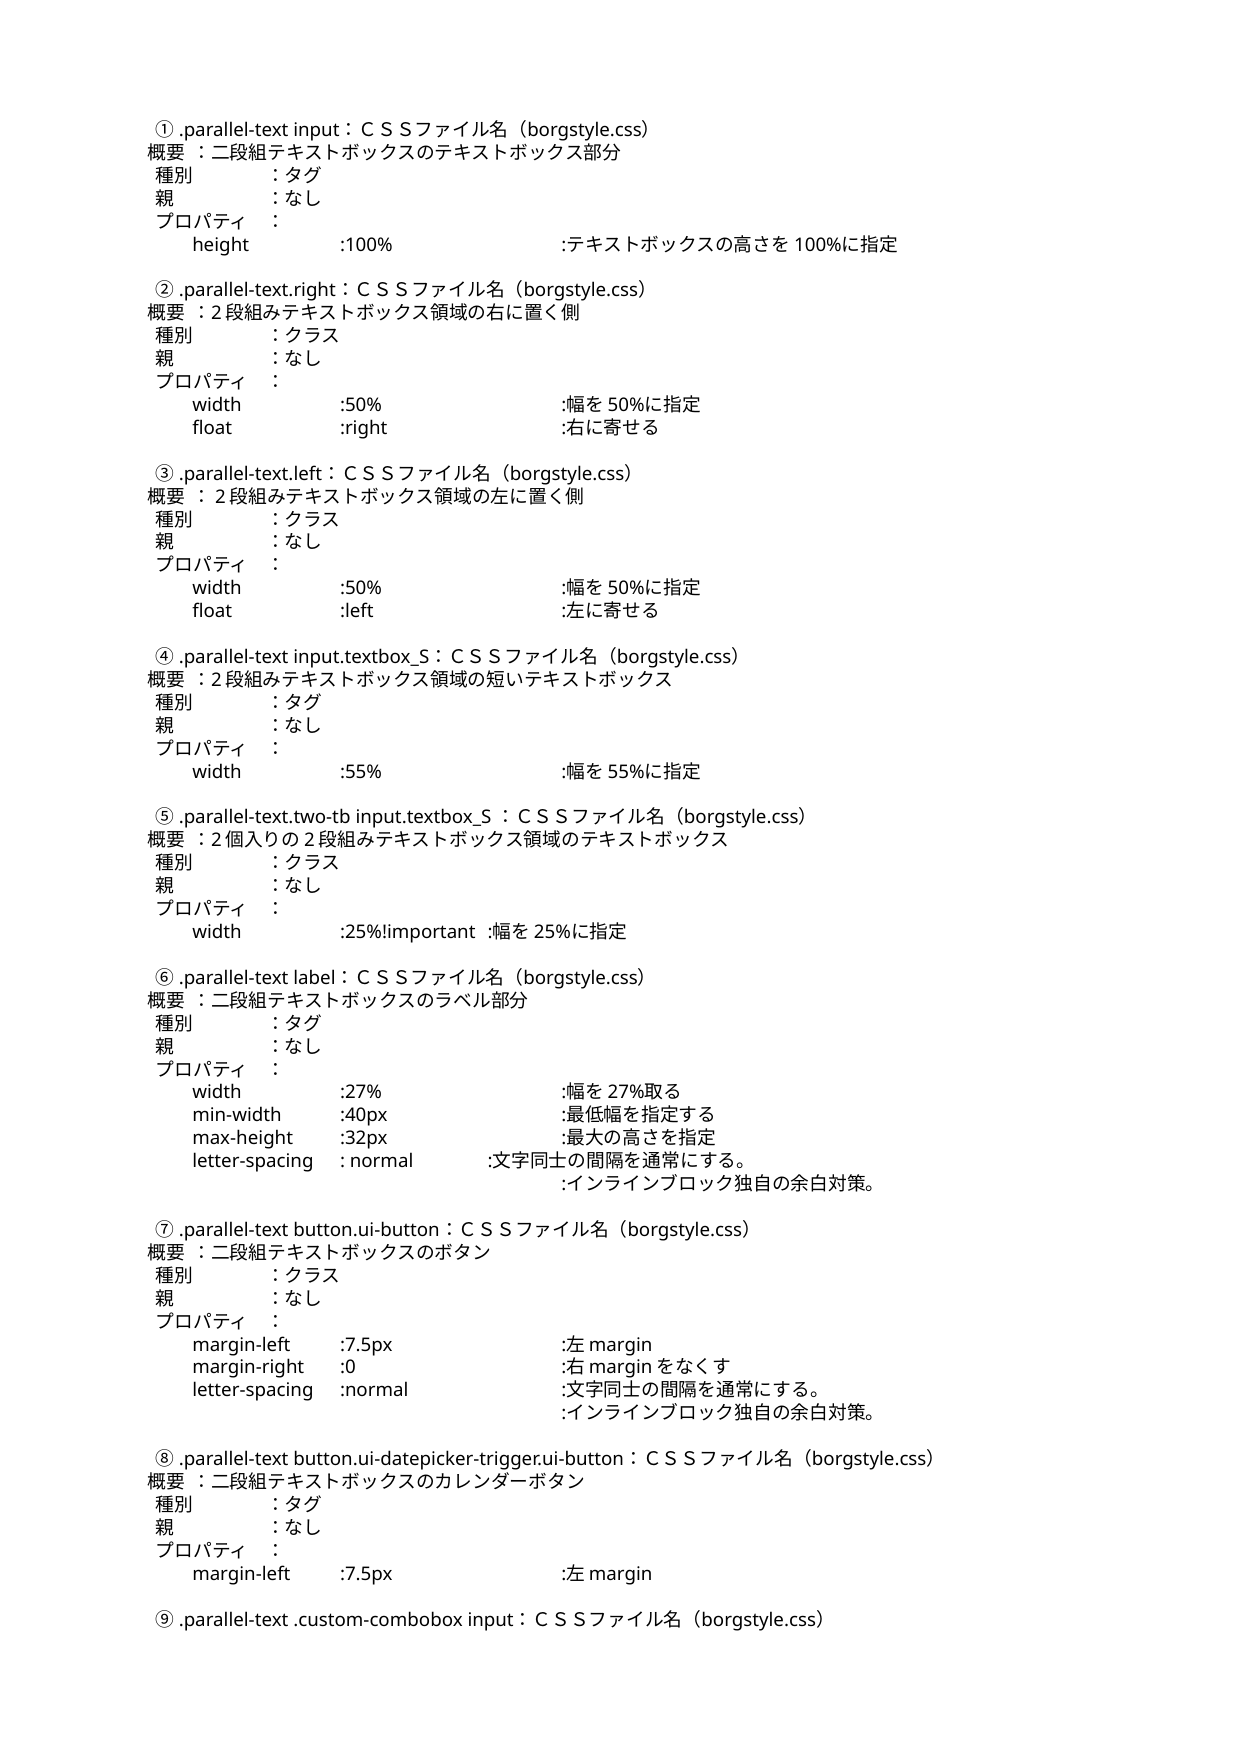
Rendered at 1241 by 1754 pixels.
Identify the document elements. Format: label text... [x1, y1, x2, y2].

text 親 ：なし [118, 1516, 1122, 1539]
text 種別 ：タグ [118, 1012, 1122, 1035]
text width :50% :幅を50%に指定 [118, 576, 1122, 599]
text 概要 ：2段組みテキストボックス領域の短いテキストボックス [118, 668, 1122, 691]
text margin-left :7.5px :左margin [118, 1562, 1122, 1585]
text max-height :32px :最大の高さを指定 [118, 1126, 1122, 1149]
text 概要 ：二段組テキストボックスのボタン [118, 1241, 1122, 1264]
text 種別 ：クラス [118, 508, 1122, 531]
text ③ .parallel-text.left：ＣＳＳファイル名（borgstyle.css） [118, 462, 1122, 485]
text 概要 ：2個入りの2段組みテキストボックス領域のテキストボックス [118, 828, 1122, 851]
text 種別 ：クラス [118, 324, 1122, 347]
text letter-spacing :normal :文字同士の間隔を通常にする。 [118, 1378, 1122, 1401]
text プロパティ ： [118, 1539, 1122, 1562]
text height :100% :テキストボックスの高さを100%に指定 [118, 233, 1122, 256]
text ⑦ .parallel-text button.ui-button：ＣＳＳファイル名（borgstyle.css） [118, 1218, 1122, 1241]
text 概要 ： 2段組みテキストボックス領域の左に置く側 [118, 485, 1122, 508]
text 種別 ：タグ [118, 691, 1122, 714]
text 種別 ：タグ [118, 1493, 1122, 1516]
text ⑧ .parallel-text button.ui-datepicker-trigger.ui-button：ＣＳＳファイル名（borgstyle.css） [118, 1447, 1122, 1470]
text ② .parallel-text.right：ＣＳＳファイル名（borgstyle.css） [118, 278, 1122, 301]
text ⑥ .parallel-text label：ＣＳＳファイル名（borgstyle.css） [118, 966, 1122, 989]
text 種別 ：クラス [118, 851, 1122, 874]
text 種別 ：タグ [118, 164, 1122, 187]
text プロパティ ： [118, 1310, 1122, 1333]
text width :25%!important :幅を25%に指定 [118, 920, 1122, 943]
text プロパティ ： [118, 553, 1122, 576]
text 概要 ：2段組みテキストボックス領域の右に置く側 [118, 301, 1122, 324]
text ④ .parallel-text input.textbox_S：ＣＳＳファイル名（borgstyle.css） [118, 645, 1122, 668]
text プロパティ ： [118, 737, 1122, 760]
text 親 ：なし [118, 1287, 1122, 1310]
text width :50% :幅を50%に指定 [118, 393, 1122, 416]
text 概要 ：二段組テキストボックスのテキストボックス部分 [118, 141, 1122, 164]
text 親 ：なし [118, 531, 1122, 553]
text プロパティ ： [118, 897, 1122, 920]
text width :27% :幅を27%取る [118, 1081, 1122, 1103]
text :インラインブロック独自の余白対策。 [118, 1172, 1122, 1195]
text margin-right :0 :右marginをなくす [118, 1356, 1122, 1378]
text 親 ：なし [118, 347, 1122, 370]
text :インラインブロック独自の余白対策。 [118, 1401, 1122, 1424]
text 親 ：なし [118, 874, 1122, 897]
text プロパティ ： [118, 210, 1122, 233]
text 親 ：なし [118, 1035, 1122, 1058]
text プロパティ ： [118, 1058, 1122, 1081]
text プロパティ ： [118, 370, 1122, 393]
text 概要 ：二段組テキストボックスのラベル部分 [118, 989, 1122, 1012]
text 種別 ：クラス [118, 1264, 1122, 1287]
text float :right :右に寄せる [118, 416, 1122, 439]
text ⑤ .parallel-text.two-tb input.textbox_S ：ＣＳＳファイル名（borgstyle.css） [118, 806, 1122, 828]
text ① .parallel-text input：ＣＳＳファイル名（borgstyle.css） [118, 118, 1122, 141]
text width :55% :幅を55%に指定 [118, 760, 1122, 783]
text float :left :左に寄せる [118, 599, 1122, 622]
text 親 ：なし [118, 714, 1122, 737]
text 概要 ：二段組テキストボックスのカレンダーボタン [118, 1470, 1122, 1493]
text margin-left :7.5px :左margin [118, 1333, 1122, 1356]
text 親 ：なし [118, 187, 1122, 210]
text letter-spacing : normal :文字同士の間隔を通常にする。 [118, 1149, 1122, 1172]
text min-width :40px :最低幅を指定する [118, 1103, 1122, 1126]
text ⑨ .parallel-text .custom-combobox input：ＣＳＳファイル名（borgstyle.css） [118, 1608, 1122, 1631]
